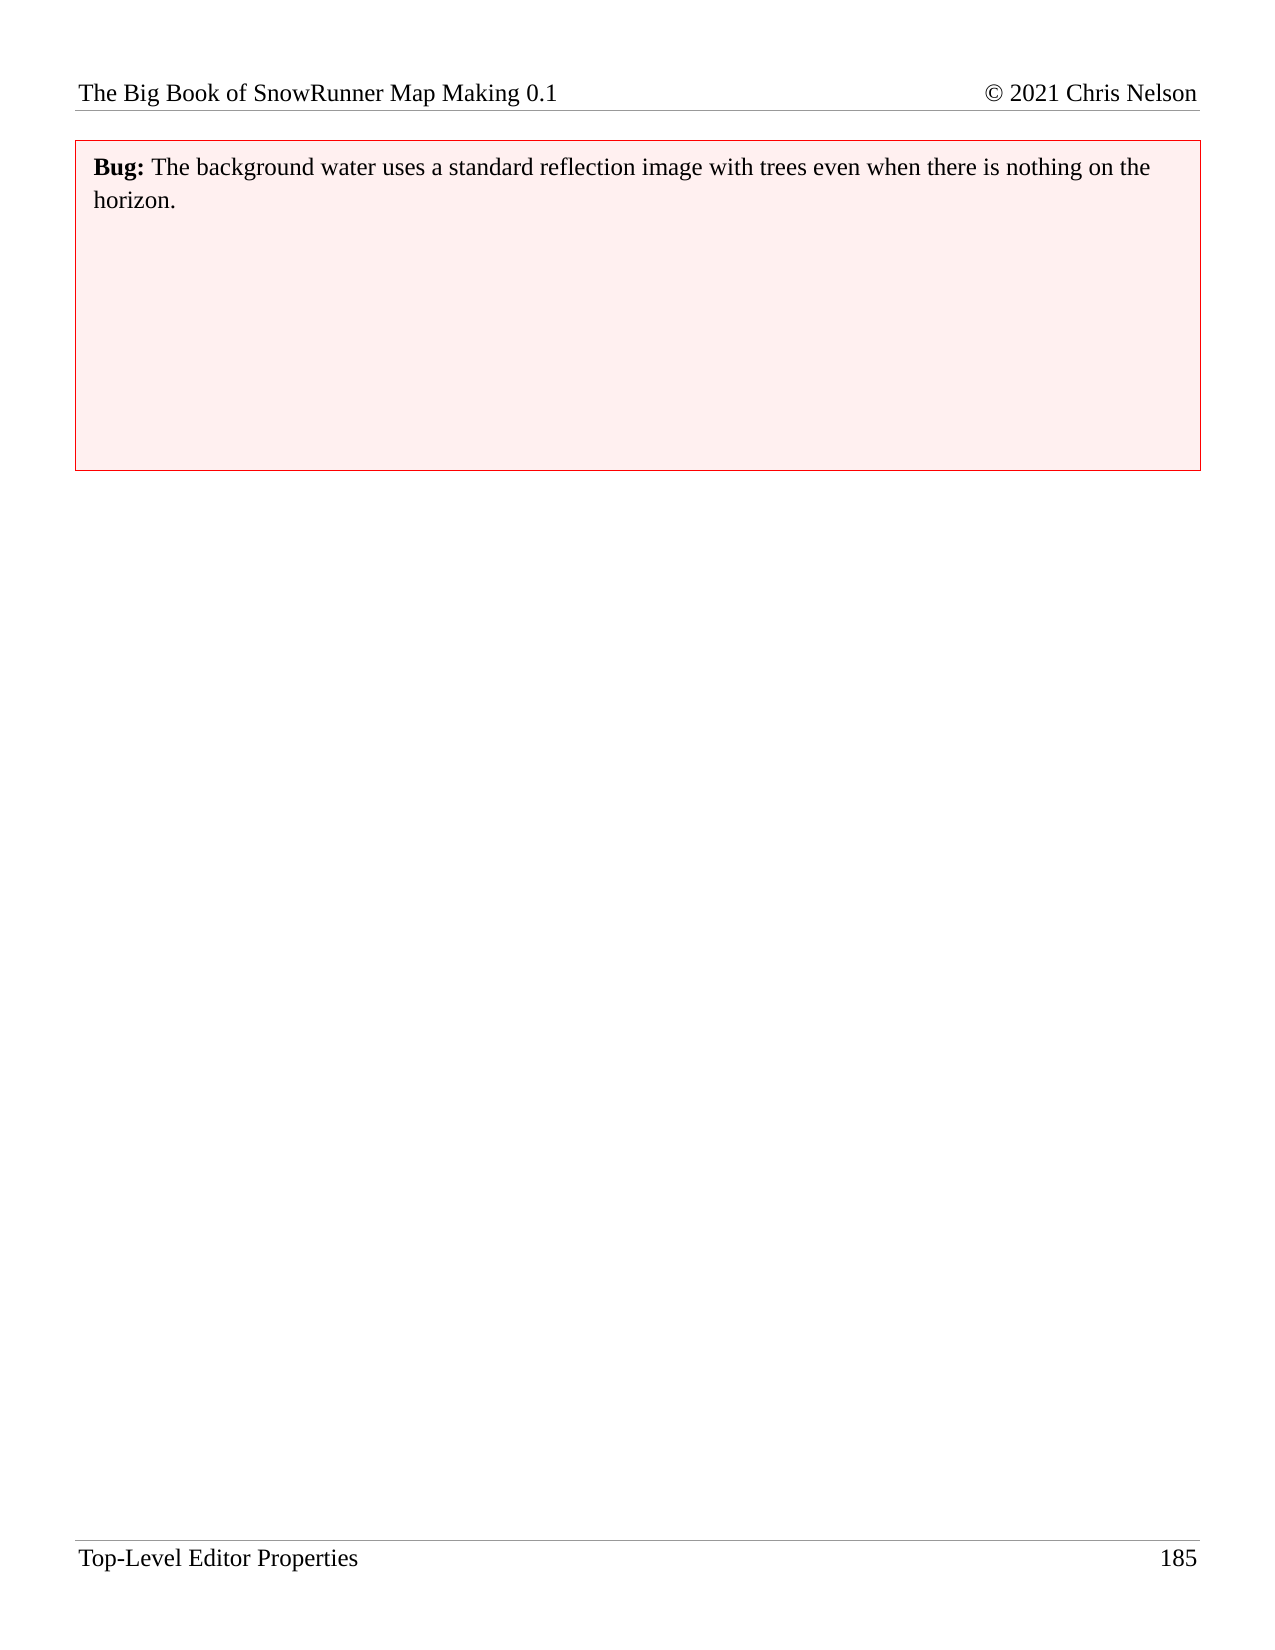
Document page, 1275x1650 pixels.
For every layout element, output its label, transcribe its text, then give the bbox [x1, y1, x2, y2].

list The background water uses a standard reflection image with trees even when there is nothing on the horizon. [76, 141, 1200, 214]
